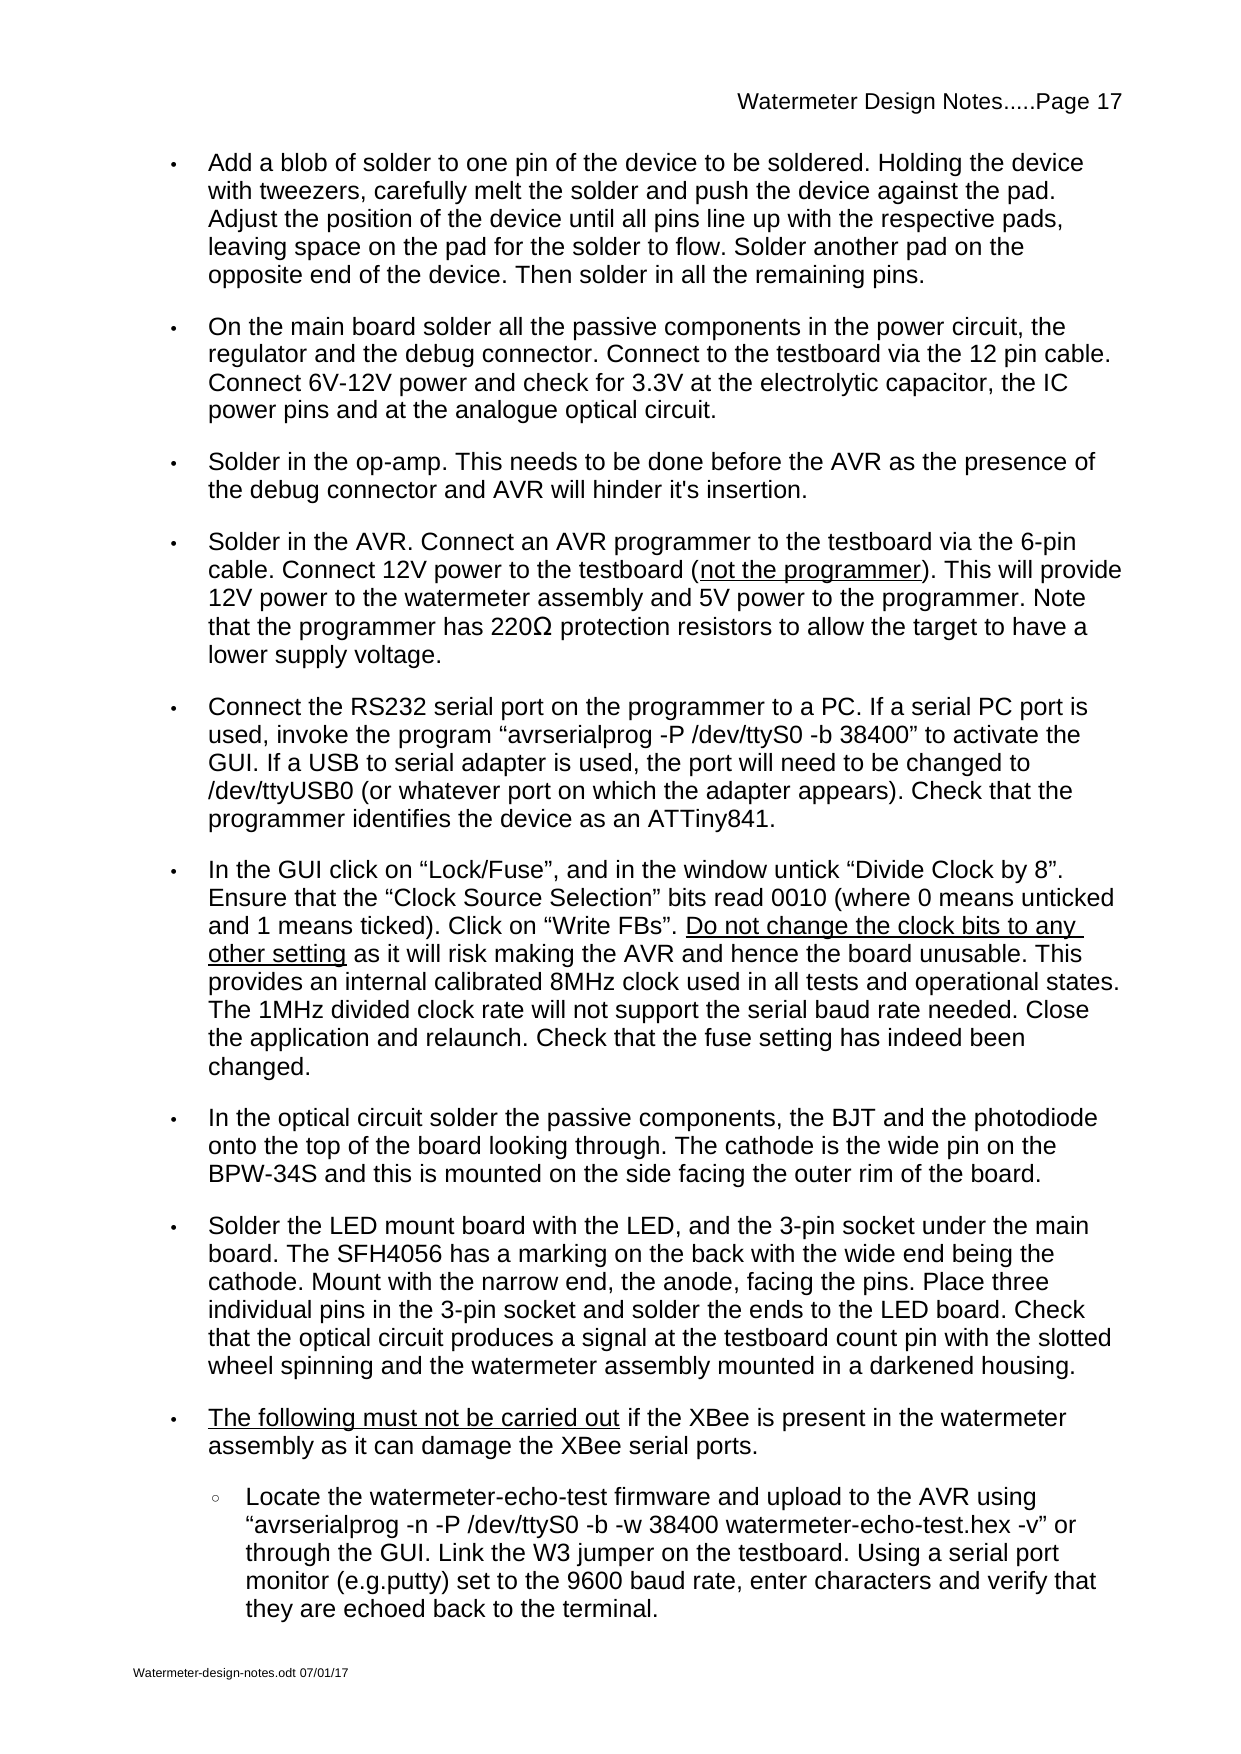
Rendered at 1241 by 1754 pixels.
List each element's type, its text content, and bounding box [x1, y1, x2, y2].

list On the main board solder all the passive components in the power circuit, the regulator and the debug connector. Connect to the testboard via the 12 pin cable. Connect 6V-12V power and check for 3.3V at the electrolytic capacitor, the IC power pins and at the analogue optical circuit. [170, 312, 1123, 424]
list Solder the LED mount board with the LED, and the 3-pin socket under the main board. The SFH4056 has a marking on the back with the wide end being the cathode. Mount with the narrow end, the anode, facing the pins. Place three individual pins in the 3-pin socket and solder the ends to the LED board. Check that the optical circuit produces a signal at the testboard count pin with the slotted wheel spinning and the watermeter assembly mounted in a darkened housing. [170, 1212, 1123, 1380]
list In the GUI click on “Lock/Fuse”, and in the window untick “Divide Clock by 8”. Ensure that the “Clock Source Selection” bits read 0010 (where 0 means unticked and 1 means ticked). Click on “Write FBs”. Do not change the clock bits to any other setting as it will risk making the AVR and hence the board unusable. This provides an internal calibrated 8MHz clock used in all tests and operational states. The 1MHz divided clock rate will not support the serial baud rate needed. Close the application and relaunch. Check that the fuse setting has indeed been changed. [170, 856, 1123, 1080]
list Solder in the AVR. Connect an AVR programmer to the testboard via the 6-pin cable. Connect 12V power to the testboard (not the programmer). This will provide 12V power to the watermeter assembly and 5V power to the programmer. Note that the programmer has 220Ω protection resistors to allow the target to have a lower supply voltage. [170, 528, 1123, 669]
list Solder in the op-amp. This needs to be done before the AVR as the presence of the debug connector and AVR will hinder it's insertion. [170, 448, 1123, 504]
list In the optical circuit solder the passive components, the BJT and the photodiode onto the top of the board looking through. The cathode is the wide pin on the BPW-34S and this is mounted on the side facing the outer rim of the board. [170, 1104, 1123, 1188]
list Connect the RS232 serial port on the programmer to a PC. If a serial PC port is used, invoke the program “avrserialprog -P /dev/ttyS0 -b 38400” to activate the GUI. If a USB to serial adapter is used, the port will need to be changed to /dev/ttyUSB0 (or whatever port on which the adapter appears). Check that the programmer identifies the device as an ATTiny841. [170, 692, 1123, 833]
list Locate the watermeter-echo-test firmware and upload to the AVR using “avrserialprog -n -P /dev/ttyS0 -b -w 38400 watermeter-echo-test.hex -v” or through the GUI. Link the W3 jumper on the testboard. Using a serial port monitor (e.g.putty) set to the 9600 baud rate, enter characters and verify that they are echoed back to the terminal. [208, 1483, 1123, 1623]
list The following must not be carried out if the XBee is present in the watermeter assembly as it can damage the XBee serial ports. [170, 1403, 1123, 1459]
list Add a blob of solder to one pin of the device to be soldered. Holding the device with tweezers, carefully melt the solder and push the device against the pad. Adjust the position of the device until all pins line up with the respective pads, leaving space on the pad for the solder to flow. Solder another pad on the opposite end of the device. Then solder in all the remaining pins. [170, 149, 1123, 289]
